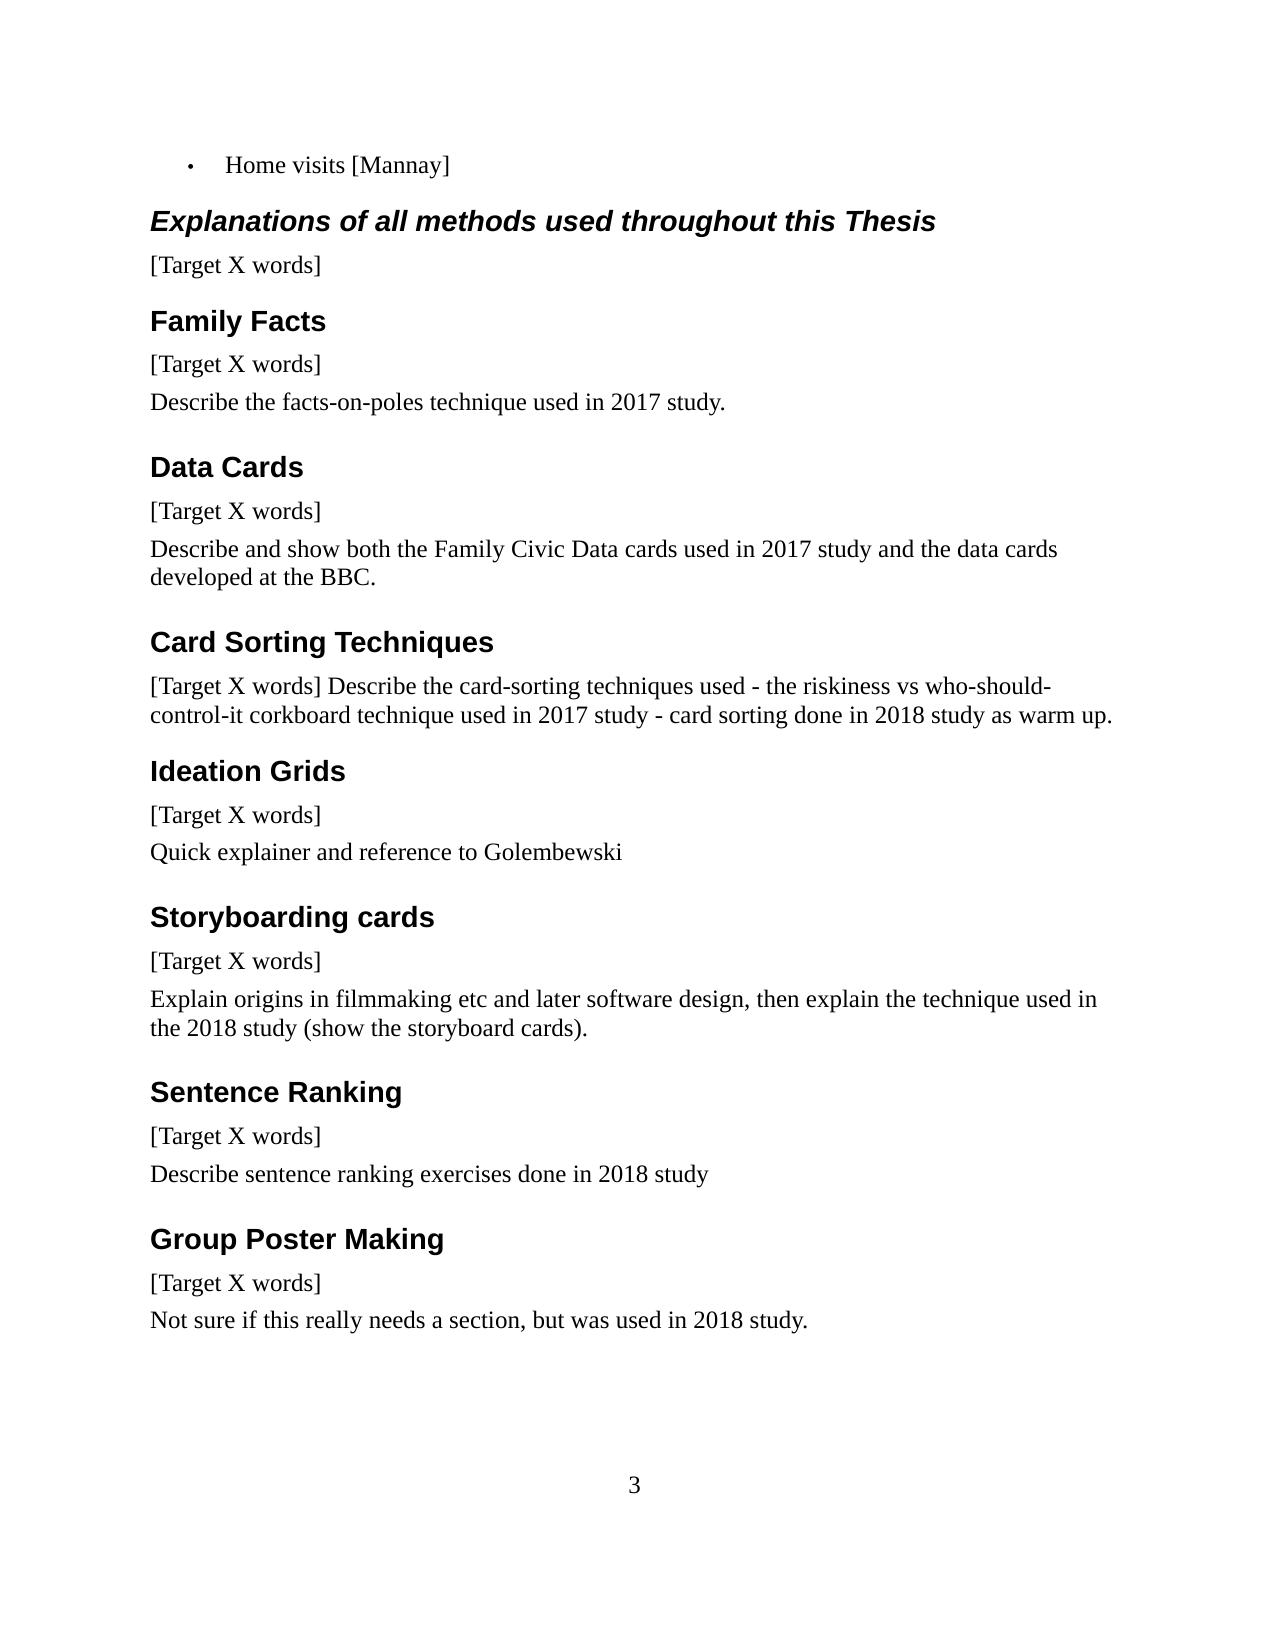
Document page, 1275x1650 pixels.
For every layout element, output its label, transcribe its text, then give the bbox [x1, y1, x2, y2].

text [Target X words] [150, 349, 1125, 378]
text [Target X words] [150, 800, 1125, 828]
subtitle Storyboarding cards [150, 900, 1125, 934]
subtitle Data Cards [150, 450, 1125, 483]
subtitle Card Sorting Techniques [150, 625, 1125, 659]
text Describe and show both the Family Civic Data cards used in 2017 study and the data cards developed at the BBC. [150, 534, 1125, 591]
subtitle Explanations of all methods used throughout this Thesis [150, 204, 1125, 237]
text [Target X words] Describe the card-sorting techniques used - the riskiness vs who-should-control-it corkboard technique used in 2017 study - card sorting done in 2018 study as warm up. [150, 671, 1125, 729]
text [Target X words] [150, 250, 1125, 278]
text [Target X words] [150, 1268, 1125, 1297]
text [Target X words] [150, 496, 1125, 525]
text Not sure if this really needs a section, but was used in 2018 study. [150, 1306, 1125, 1334]
subtitle Family Facts [150, 303, 1125, 337]
subtitle Sentence Ranking [150, 1075, 1125, 1109]
text Describe the facts-on-poles technique used in 2017 study. [150, 387, 1125, 416]
text [Target X words] [150, 946, 1125, 975]
subtitle Group Poster Making [150, 1222, 1125, 1255]
text Explain origins in filmmaking etc and later software design, then explain the technique used in the 2018 study (show the storyboard cards). [150, 984, 1125, 1041]
subtitle Ideation Grids [150, 754, 1125, 787]
list Home visits [Mannay] [187, 150, 1125, 179]
text Quick explainer and reference to Golembewski [150, 837, 1125, 866]
text Describe sentence ranking exercises done in 2018 study [150, 1159, 1125, 1188]
text [Target X words] [150, 1121, 1125, 1150]
